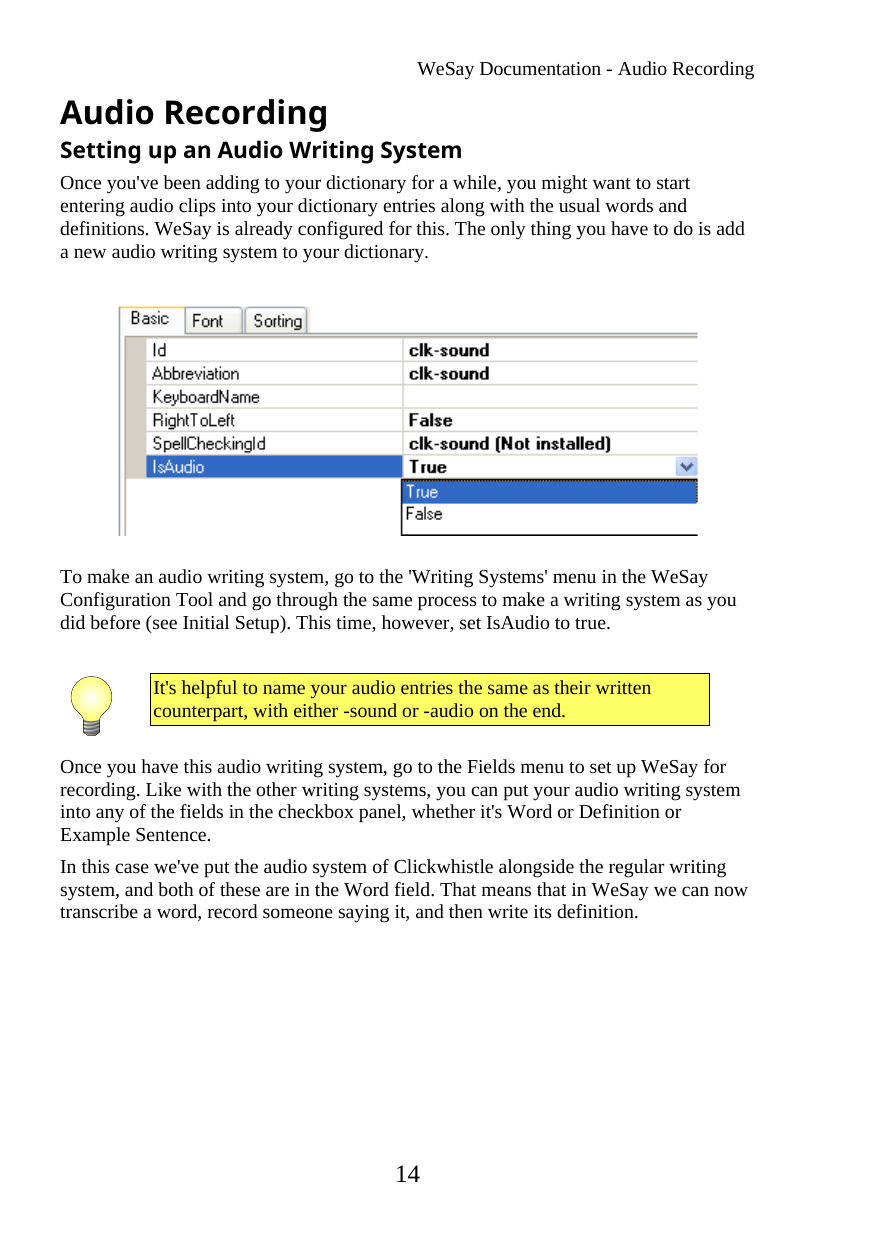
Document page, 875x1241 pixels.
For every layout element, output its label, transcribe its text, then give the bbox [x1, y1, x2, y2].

text To make an audio writing system, go to the 'Writing Systems' menu in the WeSay Configuration Tool and go through the same process to make a writing system as you did before (see Initial Setup). This time, however, set IsAudio to true. [60, 271, 754, 634]
text In this case we've put the audio system of Clickwhistle alongside the regular writing system, and both of these are in the Word field. That means that in WeSay we can now transcribe a word, record someone saying it, and then write its definition. [60, 855, 754, 923]
subtitle Setting up an Audio Writing System [60, 134, 754, 165]
text Once you've been adding to your dictionary for a while, you might want to start entering audio clips into your dictionary entries along with the usual words and definitions. WeSay is already configured for this. The only thing you have to do is add a new audio writing system to your dictionary. [60, 171, 754, 262]
subtitle Audio Recording [60, 90, 754, 134]
picture [117, 301, 698, 536]
text Once you have this audio writing system, go to the Fields menu to set up WeSay for recording. Like with the other writing systems, you can put your audio writing system into any of the fields in the checkbox panel, whether it's Word or Definition or Example Sentence. [60, 755, 754, 846]
picture [60, 676, 121, 736]
text It's helpful to name your audio entries the same as their written counterpart, with either -sound or -audio on the end. [151, 674, 709, 725]
